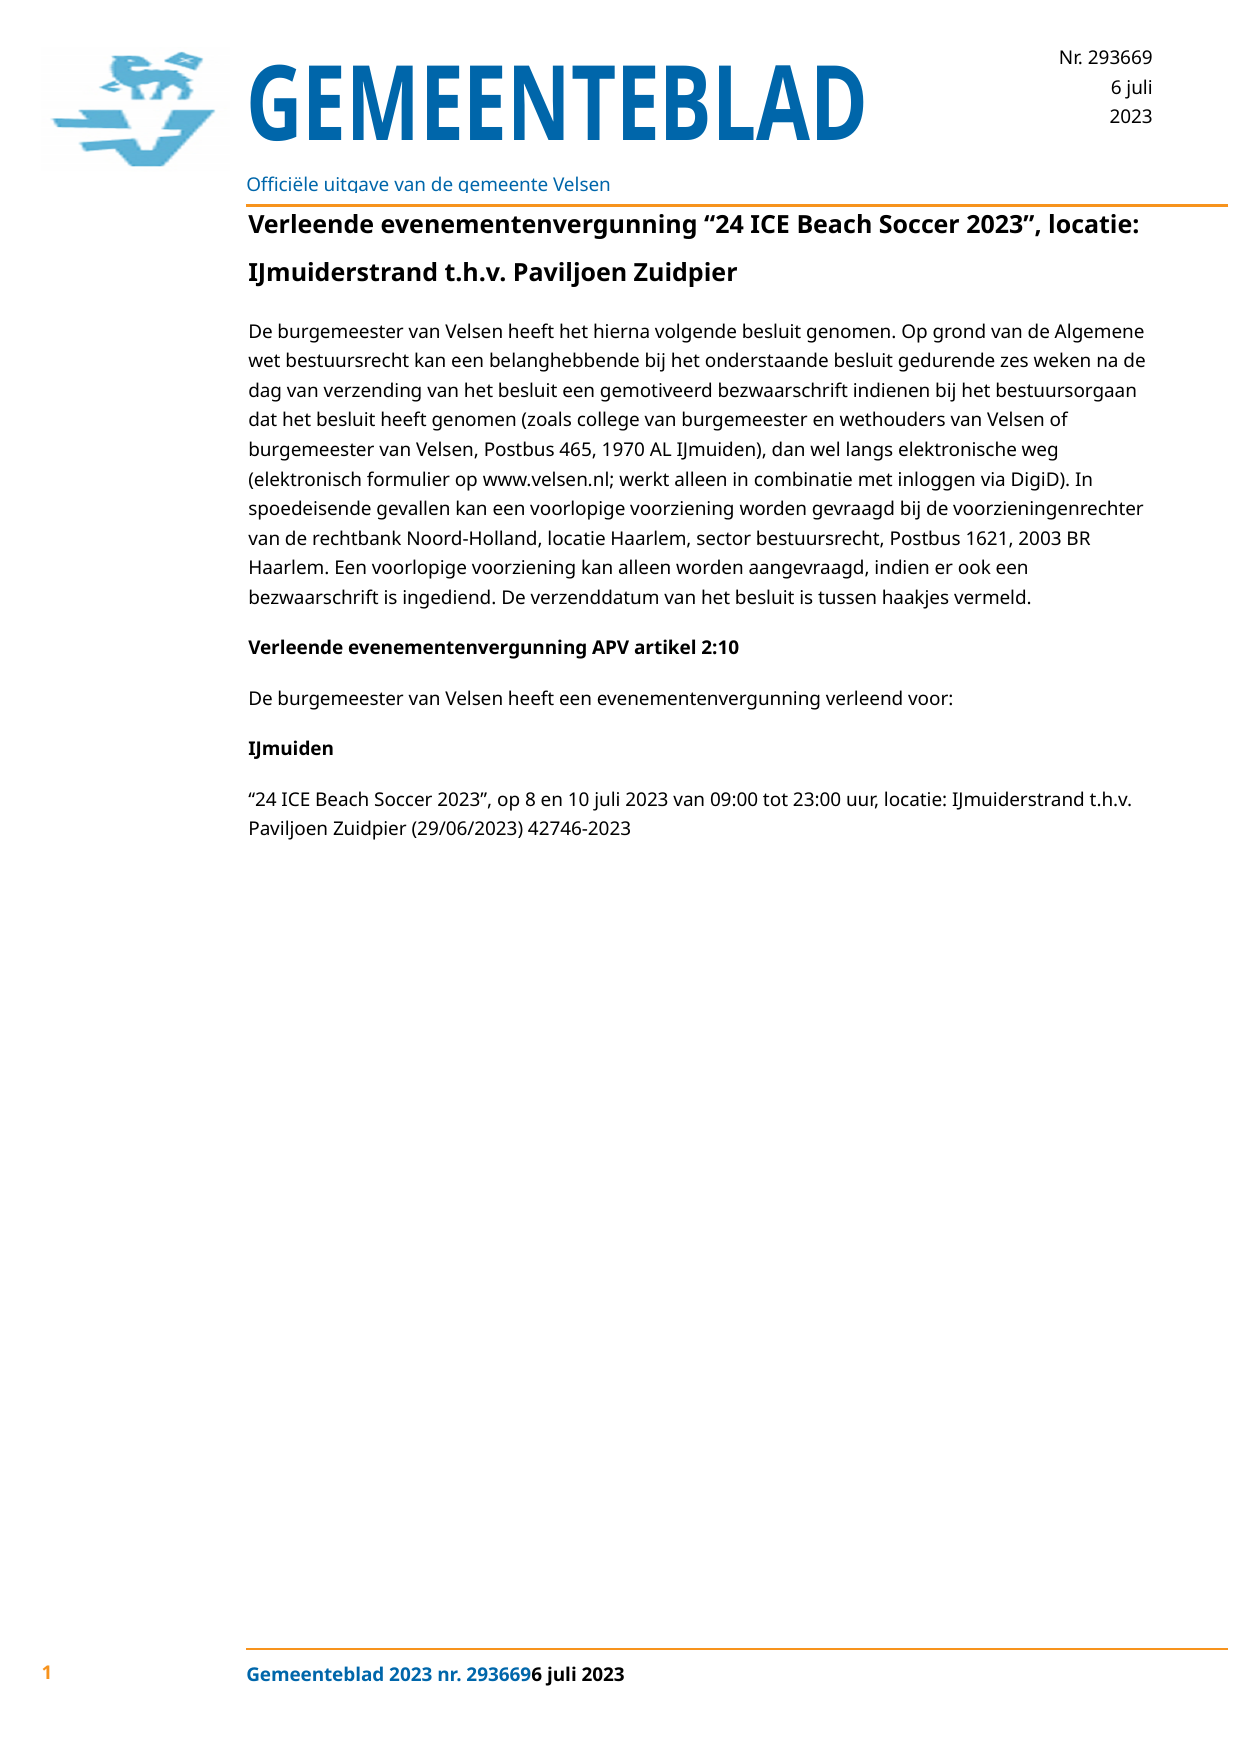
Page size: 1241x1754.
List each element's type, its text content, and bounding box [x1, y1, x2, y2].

text Verleende evenementenvergunning “24 ICE Beach Soccer 2023”, locatie: IJmuiderstrand t.h.v. Paviljoen Zuidpier [248, 207, 1152, 288]
text IJmuiden [248, 735, 1152, 761]
picture [41, 47, 231, 172]
text De burgemeester van Velsen heeft het hierna volgende besluit genomen. Op grond van de Algemene wet bestuursrecht kan een belanghebbende bij het onderstaande besluit gedurende zes weken na de dag van verzending van het besluit een gemotiveerd bezwaarschrift indienen bij het bestuursorgaan dat het besluit heeft genomen (zoals college van burgemeester en wethouders van Velsen of burgemeester van Velsen, Postbus 465, 1970 AL IJmuiden), dan wel langs elektronische weg (elektronisch formulier op www.velsen.nl; werkt alleen in combinatie met inloggen via DigiD). In spoedeisende gevallen kan een voorlopige voorziening worden gevraagd bij de voorzieningenrechter van de rechtbank Noord-Holland, locatie Haarlem, sector bestuursrecht, Postbus 1621, 2003 BR Haarlem. Een voorlopige voorziening kan alleen worden aangevraagd, indien er ook een bezwaarschrift is ingediend. De verzenddatum van het besluit is tussen haakjes vermeld. [248, 318, 1152, 610]
text Verleende evenementenvergunning APV artikel 2:10 [248, 634, 1152, 660]
text “24 ICE Beach Soccer 2023”, op 8 en 10 juli 2023 van 09:00 tot 23:00 uur, locatie: IJmuiderstrand t.h.v. Paviljoen Zuidpier (29/06/2023) 42746-2023 [248, 786, 1152, 841]
text De burgemeester van Velsen heeft een evenementenvergunning verleend voor: [248, 685, 1152, 711]
